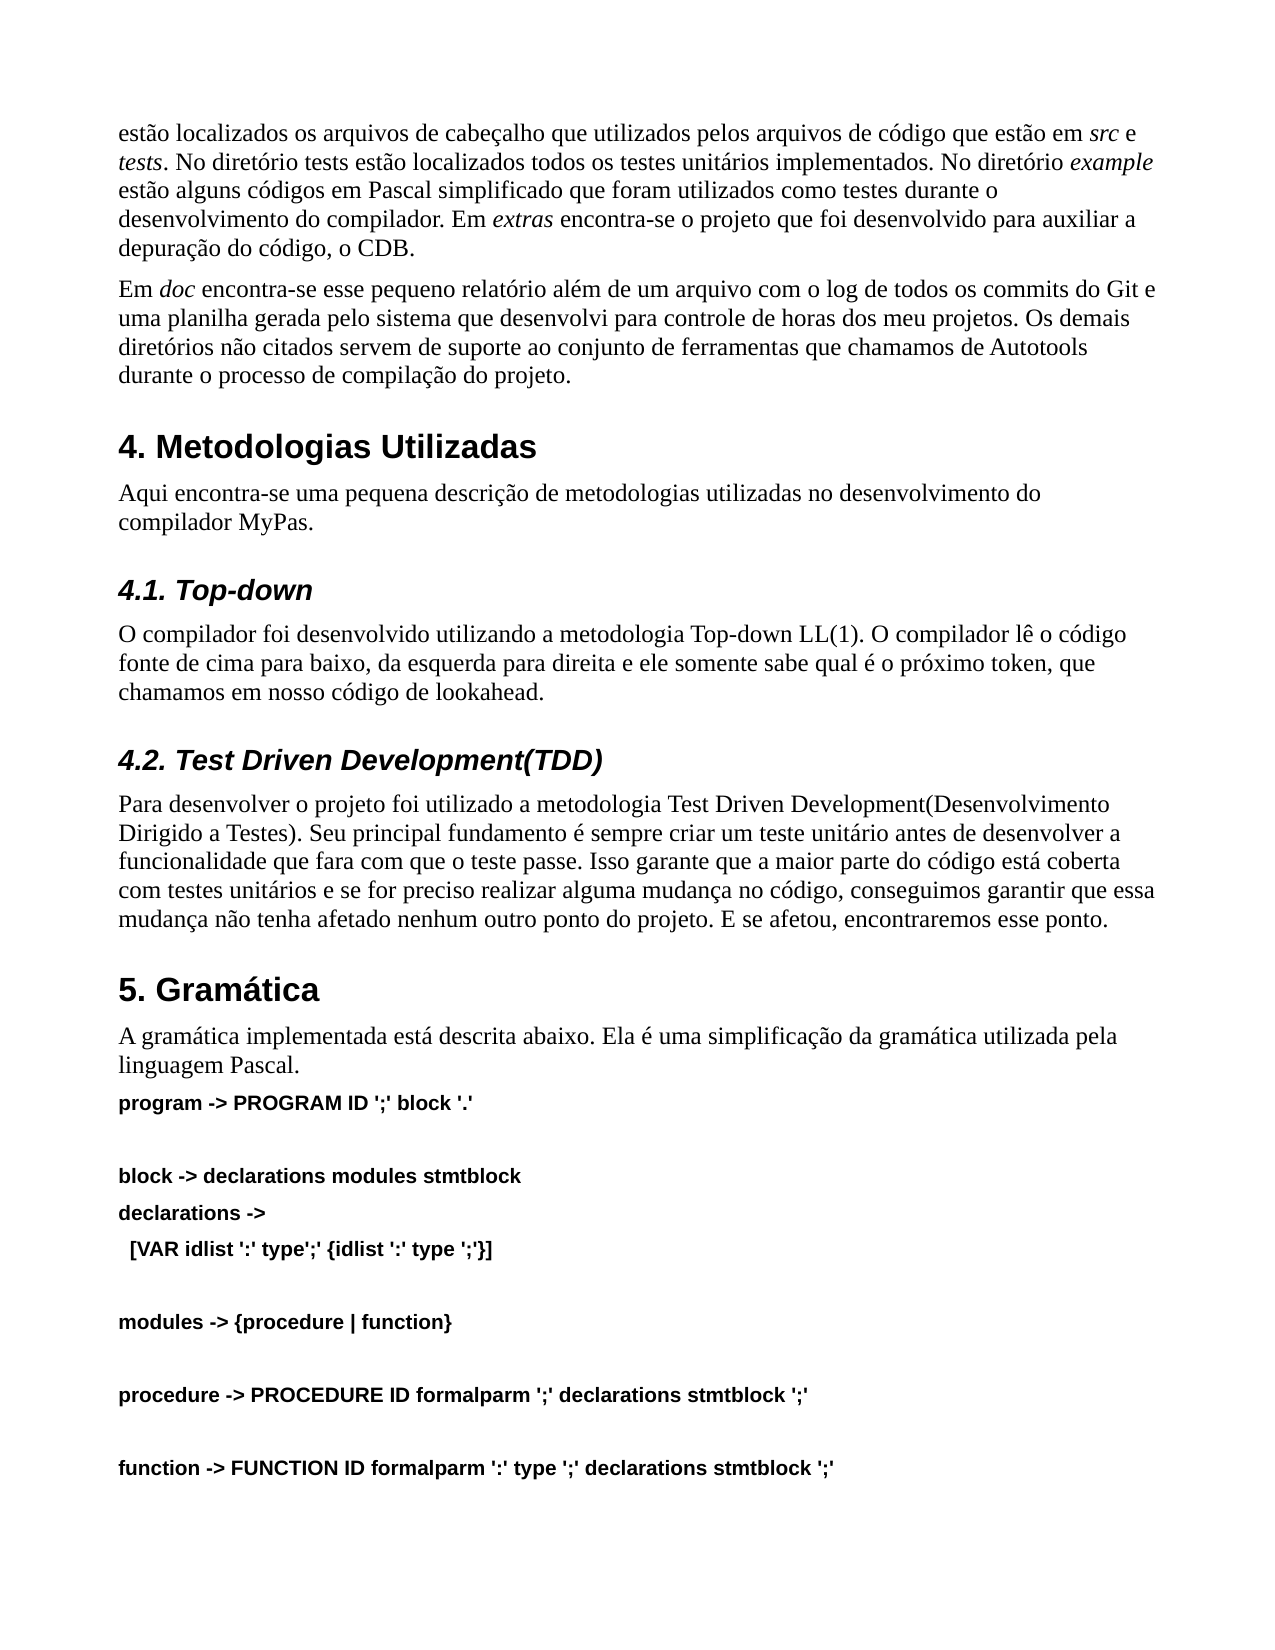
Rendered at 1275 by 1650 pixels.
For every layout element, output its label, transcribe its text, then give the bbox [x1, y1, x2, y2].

text O compilador foi desenvolvido utilizando a metodologia Top-down LL(1). O compilador lê o código fonte de cima para baixo, da esquerda para direita e ele somente sabe qual é o próximo token, que chamamos em nosso código de lookahead. [118, 619, 1157, 705]
text modules -> {procedure | function} [118, 1310, 1157, 1334]
subtitle 4.1. Top-down [118, 573, 1157, 607]
text function -> FUNCTION ID formalparm ':' type ';' declarations stmtblock ';' [118, 1456, 1157, 1480]
text Em doc encontra-se esse pequeno relatório além de um arquivo com o log de todos os commits do Git e uma planilha gerada pelo sistema que desenvolvi para controle de horas dos meu projetos. Os demais diretórios não citados servem de suporte ao conjunto de ferramentas que chamamos de Autotools durante o processo de compilação do projeto. [118, 274, 1157, 389]
subtitle 4. Metodologias Utilizadas [118, 427, 1157, 466]
text A gramática implementada está descrita abaixo. Ela é uma simplificação da gramática utilizada pela linguagem Pascal. [118, 1021, 1157, 1079]
text Aqui encontra-se uma pequena descrição de metodologias utilizadas no desenvolvimento do compilador MyPas. [118, 478, 1157, 536]
text estão localizados os arquivos de cabeçalho que utilizados pelos arquivos de código que estão em src e tests. No diretório tests estão localizados todos os testes unitários implementados. No diretório example estão alguns códigos em Pascal simplificado que foram utilizados como testes durante o desenvolvimento do compilador. Em extras encontra-se o projeto que foi desenvolvido para auxiliar a depuração do código, o CDB. [118, 118, 1157, 262]
text Para desenvolver o projeto foi utilizado a metodologia Test Driven Development(Desenvolvimento Dirigido a Testes). Seu principal fundamento é sempre criar um teste unitário antes de desenvolver a funcionalidade que fara com que o teste passe. Isso garante que a maior parte do código está coberta com testes unitários e se for preciso realizar alguma mudança no código, conseguimos garantir que essa mudança não tenha afetado nenhum outro ponto do projeto. E se afetou, encontraremos esse ponto. [118, 789, 1157, 933]
text procedure -> PROCEDURE ID formalparm ';' declarations stmtblock ';' [118, 1383, 1157, 1407]
text block -> declarations modules stmtblock [118, 1164, 1157, 1188]
text program -> PROGRAM ID ';' block '.' [118, 1091, 1157, 1115]
text declarations -> [118, 1201, 1157, 1224]
text [VAR idlist ':' type';' {idlist ':' type ';'}] [118, 1237, 1157, 1261]
subtitle 4.2. Test Driven Development(TDD) [118, 743, 1157, 776]
subtitle 5. Gramática [118, 970, 1157, 1009]
